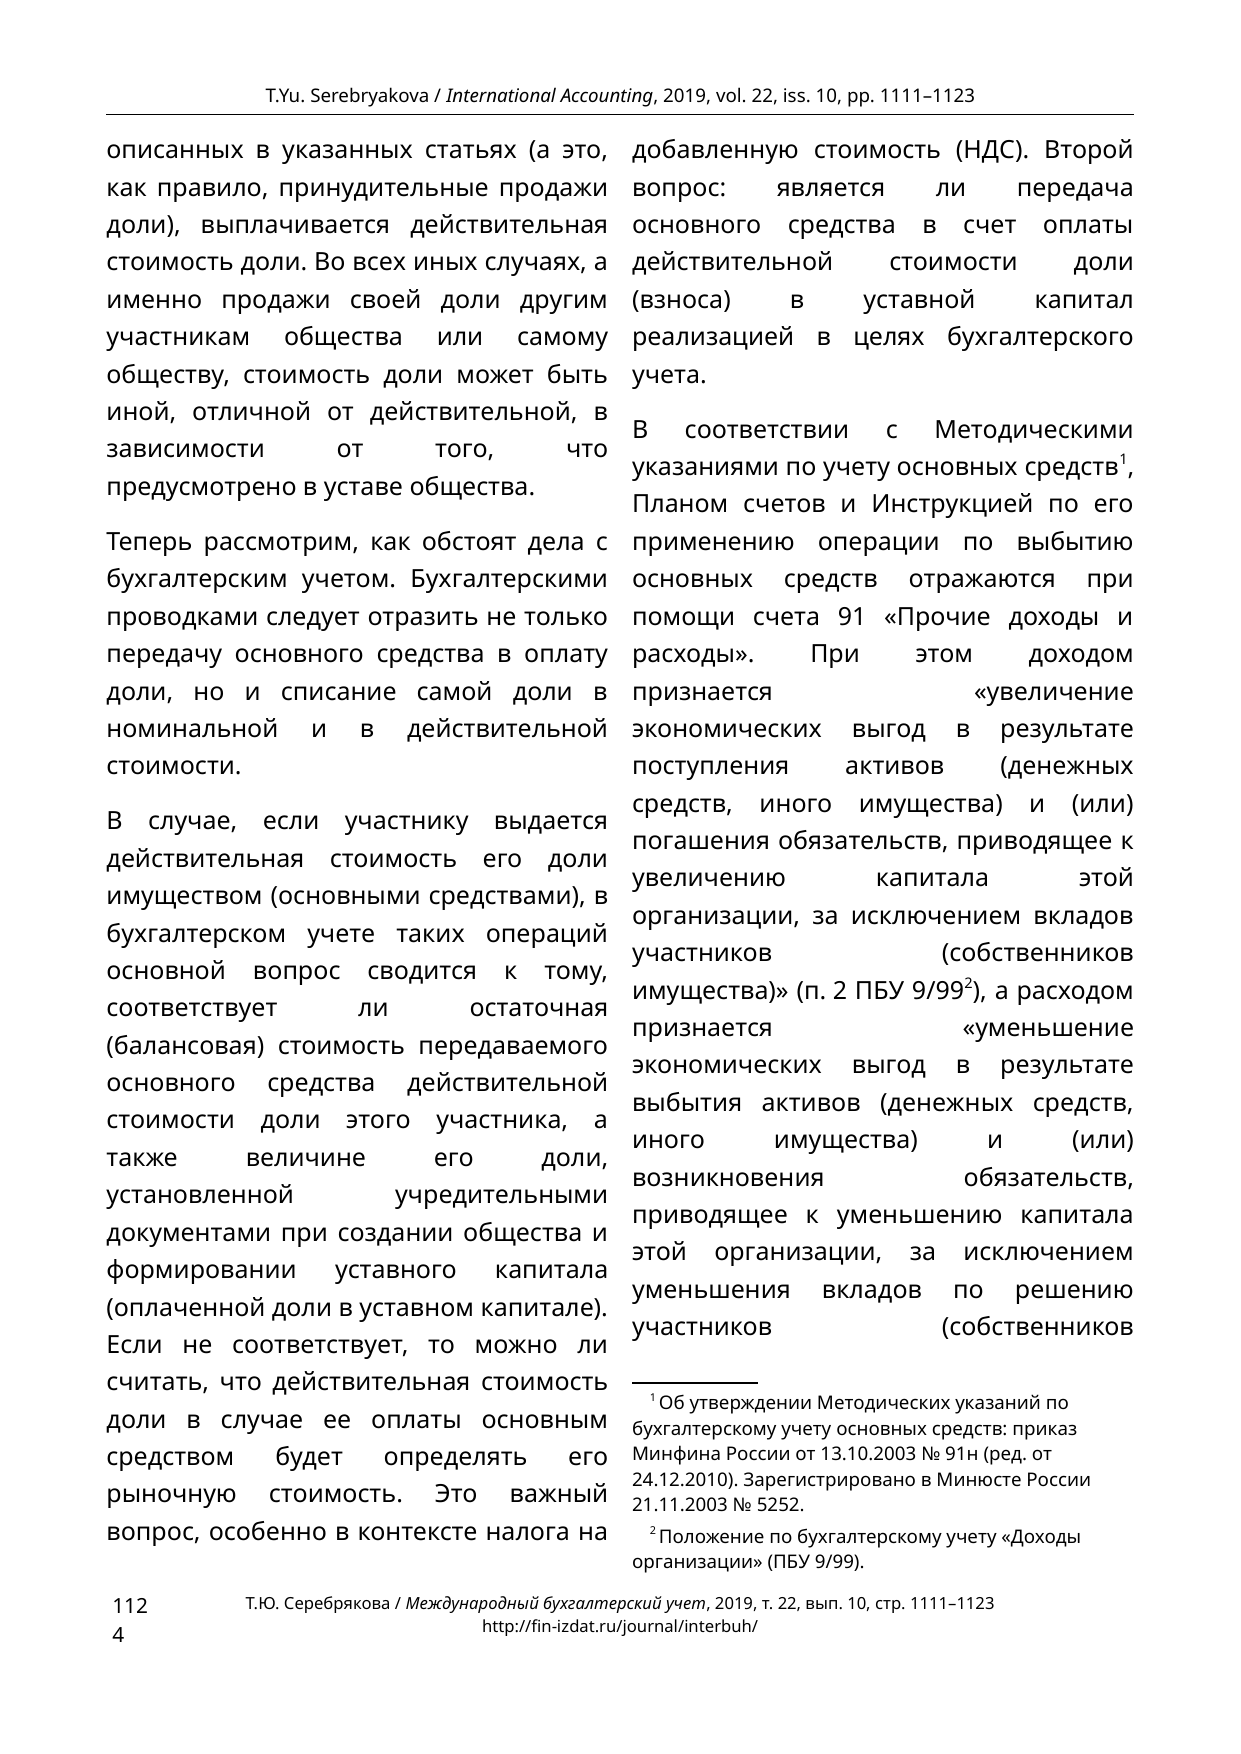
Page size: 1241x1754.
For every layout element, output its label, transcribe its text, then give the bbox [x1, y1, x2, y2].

text Положение по бухгалтерскому учету «Доходы организации» (ПБУ 9/99). [632, 1523, 1134, 1574]
text В случае, если участнику выдается действительная стоимость его доли имуществом (основными средствами), в бухгалтерском учете таких операций основной вопрос сводится к тому, соответствует ли остаточная (балансовая) стоимость передаваемого основного средства действительной стоимости доли этого участника, а также величине его доли, установленной учредительными документами при создании общества и формировании уставного капитала (оплаченной доли в уставном капитале). Если не соответствует, то можно ли считать, что действительная стоимость доли в случае ее оплаты основным средством будет определять его рыночную стоимость. Это важный вопрос, особенно в контексте налога на [106, 803, 608, 1548]
text описанных в указанных статьях (а это, как правило, принудительные продажи доли), выплачивается действительная стоимость доли. Во всех иных случаях, а именно продажи своей доли другим участникам общества или самому обществу, стоимость доли может быть иной, отличной от действительной, в зависимости от того, что предусмотрено в уставе общества. [106, 132, 608, 502]
text В соответствии с Методическими указаниями по учету основных средств, Планом счетов и Инструкцией по его применению операции по выбытию основных средств отражаются при помощи счета 91 «Прочие доходы и расходы». При этом доходом признается «увеличение экономических выгод в результате поступления активов (денежных средств, иного имущества) и (или) погашения обязательств, приводящее к увеличению капитала этой организации, за исключением вкладов участников (собственников имущества)» (п. 2 ПБУ 9/99), а расходом признается «уменьшение экономических выгод в результате выбытия активов (денежных средств, иного имущества) и (или) возникновения обязательств, приводящее к уменьшению капитала этой организации, за исключением уменьшения вкладов по решению участников (собственников [632, 411, 1134, 1343]
text Об утверждении Методических указаний по бухгалтерскому учету основных средств: приказ Минфина России от 13.10.2003 № 91н (ред. от 24.12.2010). Зарегистрировано в Минюсте России 21.11.2003 № 5252. [632, 1389, 1134, 1517]
text Теперь рассмотрим, как обстоят дела с бухгалтерским учетом. Бухгалтерскими проводками следует отразить не только передачу основного средства в оплату доли, но и списание самой доли в номинальной и в действительной стоимости. [106, 523, 608, 782]
text добавленную стоимость (НДС). Второй вопрос: является ли передача основного средства в счет оплаты действительной стоимости доли (взноса) в уставной капитал реализацией в целях бухгалтерского учета. [632, 132, 1134, 390]
